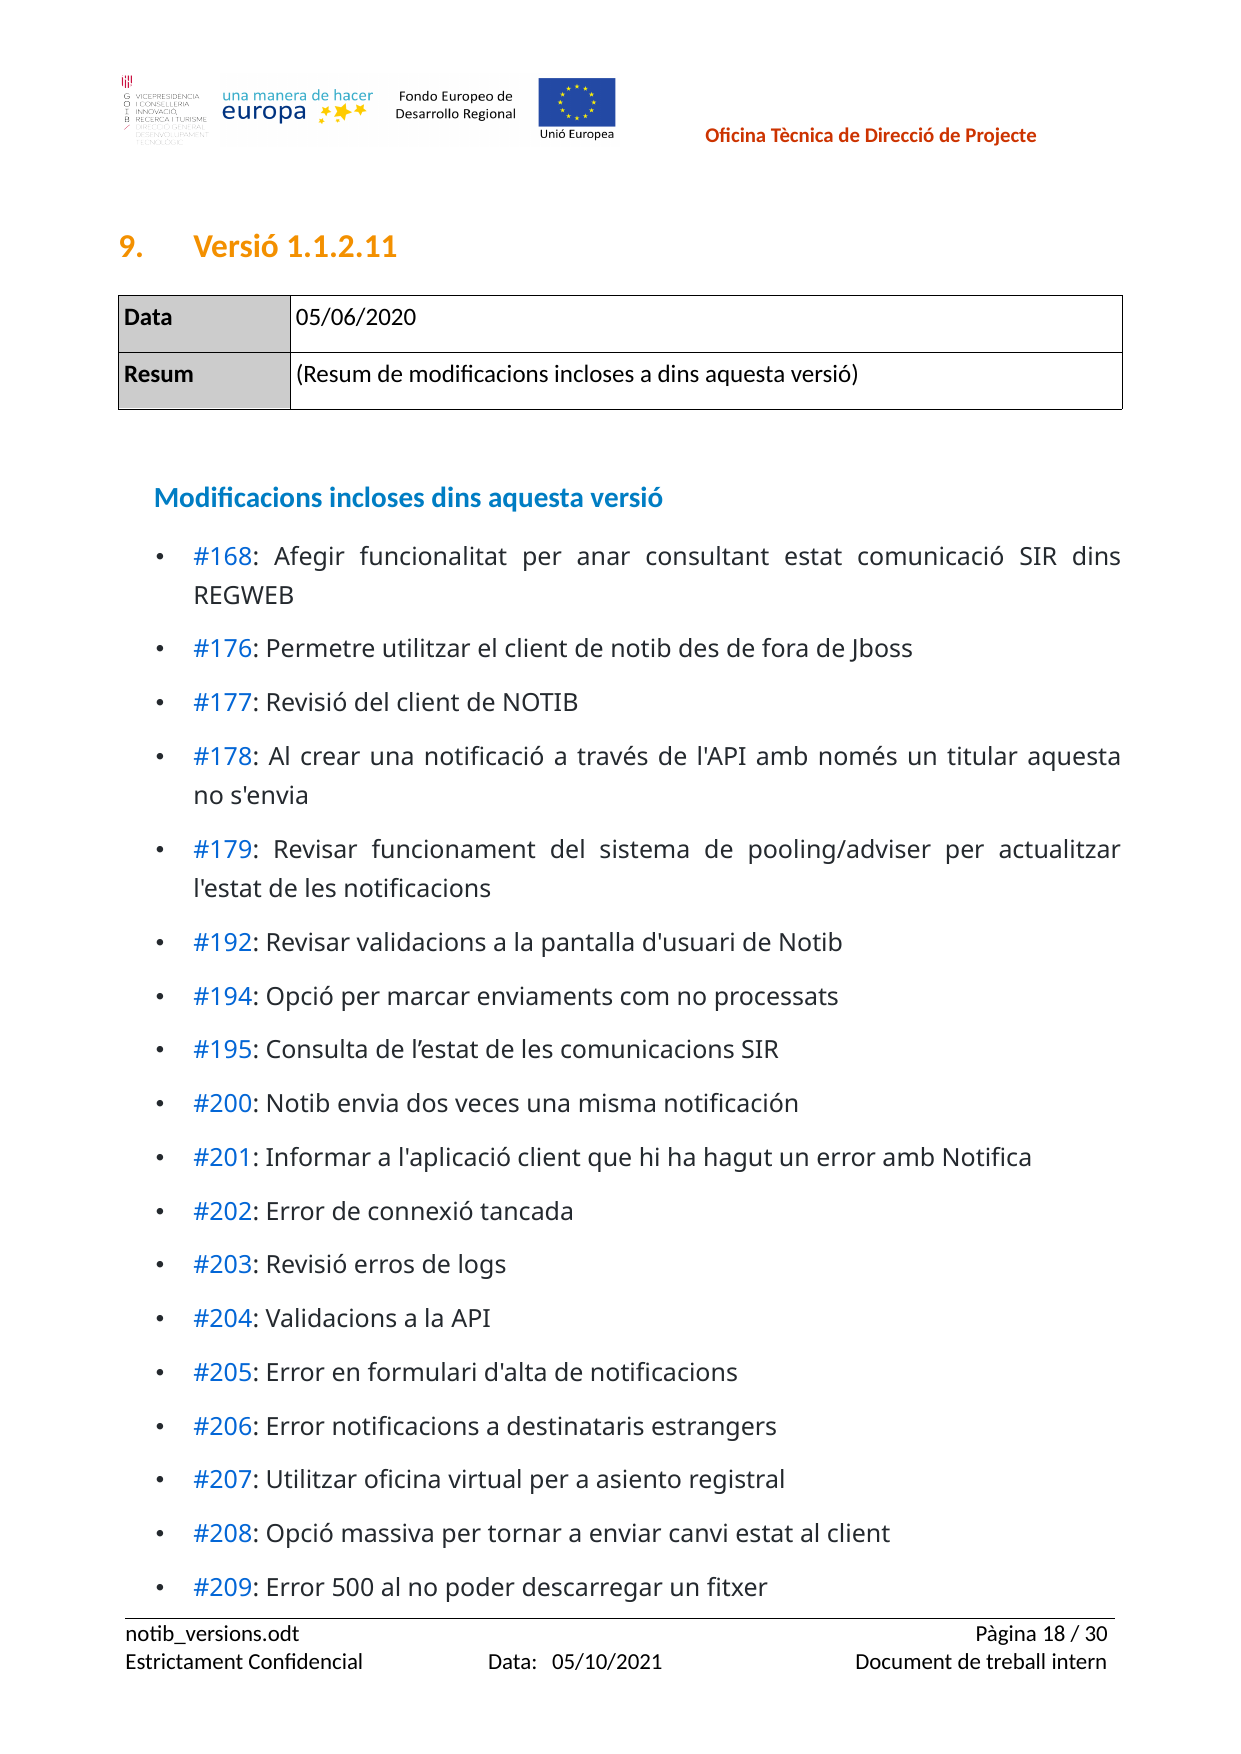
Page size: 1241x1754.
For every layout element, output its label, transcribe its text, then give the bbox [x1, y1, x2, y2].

table_header Data [119, 296, 290, 352]
list #192: Revisar validacions a la pantalla d'usuari de Notib [156, 924, 1122, 958]
list #207: Utilitzar oficina virtual per a asiento registral [156, 1462, 1122, 1496]
list #206: Error notificacions a destinataris estrangers [156, 1408, 1122, 1442]
list #177: Revisió del client de NOTIB [156, 685, 1122, 719]
list #208: Opció massiva per tornar a enviar canvi estat al client [156, 1516, 1122, 1550]
table_cell (Resum de modificacions incloses a dins aquesta versió) [291, 353, 1122, 408]
subtitle Modificacions incloses dins aquesta versió [153, 479, 1122, 514]
list #194: Opció per marcar enviaments com no processats [156, 978, 1122, 1012]
list #209: Error 500 al no poder descarregar un fitxer [156, 1569, 1122, 1603]
list #179: Revisar funcionament del sistema de pooling/adviser per actualitzar l'estat de les notificacions [156, 831, 1122, 905]
list #202: Error de connexió tancada [156, 1193, 1122, 1227]
list #203: Revisió erros de logs [156, 1247, 1122, 1281]
list #168: Afegir funcionalitat per anar consultant estat comunicació SIR dins REGWEB [156, 538, 1122, 611]
list #178: Al crear una notificació a través de l'API amb només un titular aquesta no s'envia [156, 738, 1122, 812]
subtitle Versió 1.1.2.11 [118, 225, 1122, 266]
table_cell Resum [119, 353, 290, 408]
picture [219, 73, 621, 147]
list #201: Informar a l'aplicació client que hi ha hagut un error amb Notifica [156, 1139, 1122, 1173]
picture [118, 73, 213, 147]
list #176: Permetre utilitzar el client de notib des de fora de Jboss [156, 631, 1122, 665]
list #200: Notib envia dos veces una misma notificación [156, 1086, 1122, 1120]
table_header 05/06/2020 [291, 296, 1122, 352]
list #195: Consulta de l’estat de les comunicacions SIR [156, 1032, 1122, 1066]
list #204: Validacions a la API [156, 1301, 1122, 1335]
list #205: Error en formulari d'alta de notificacions [156, 1354, 1122, 1388]
